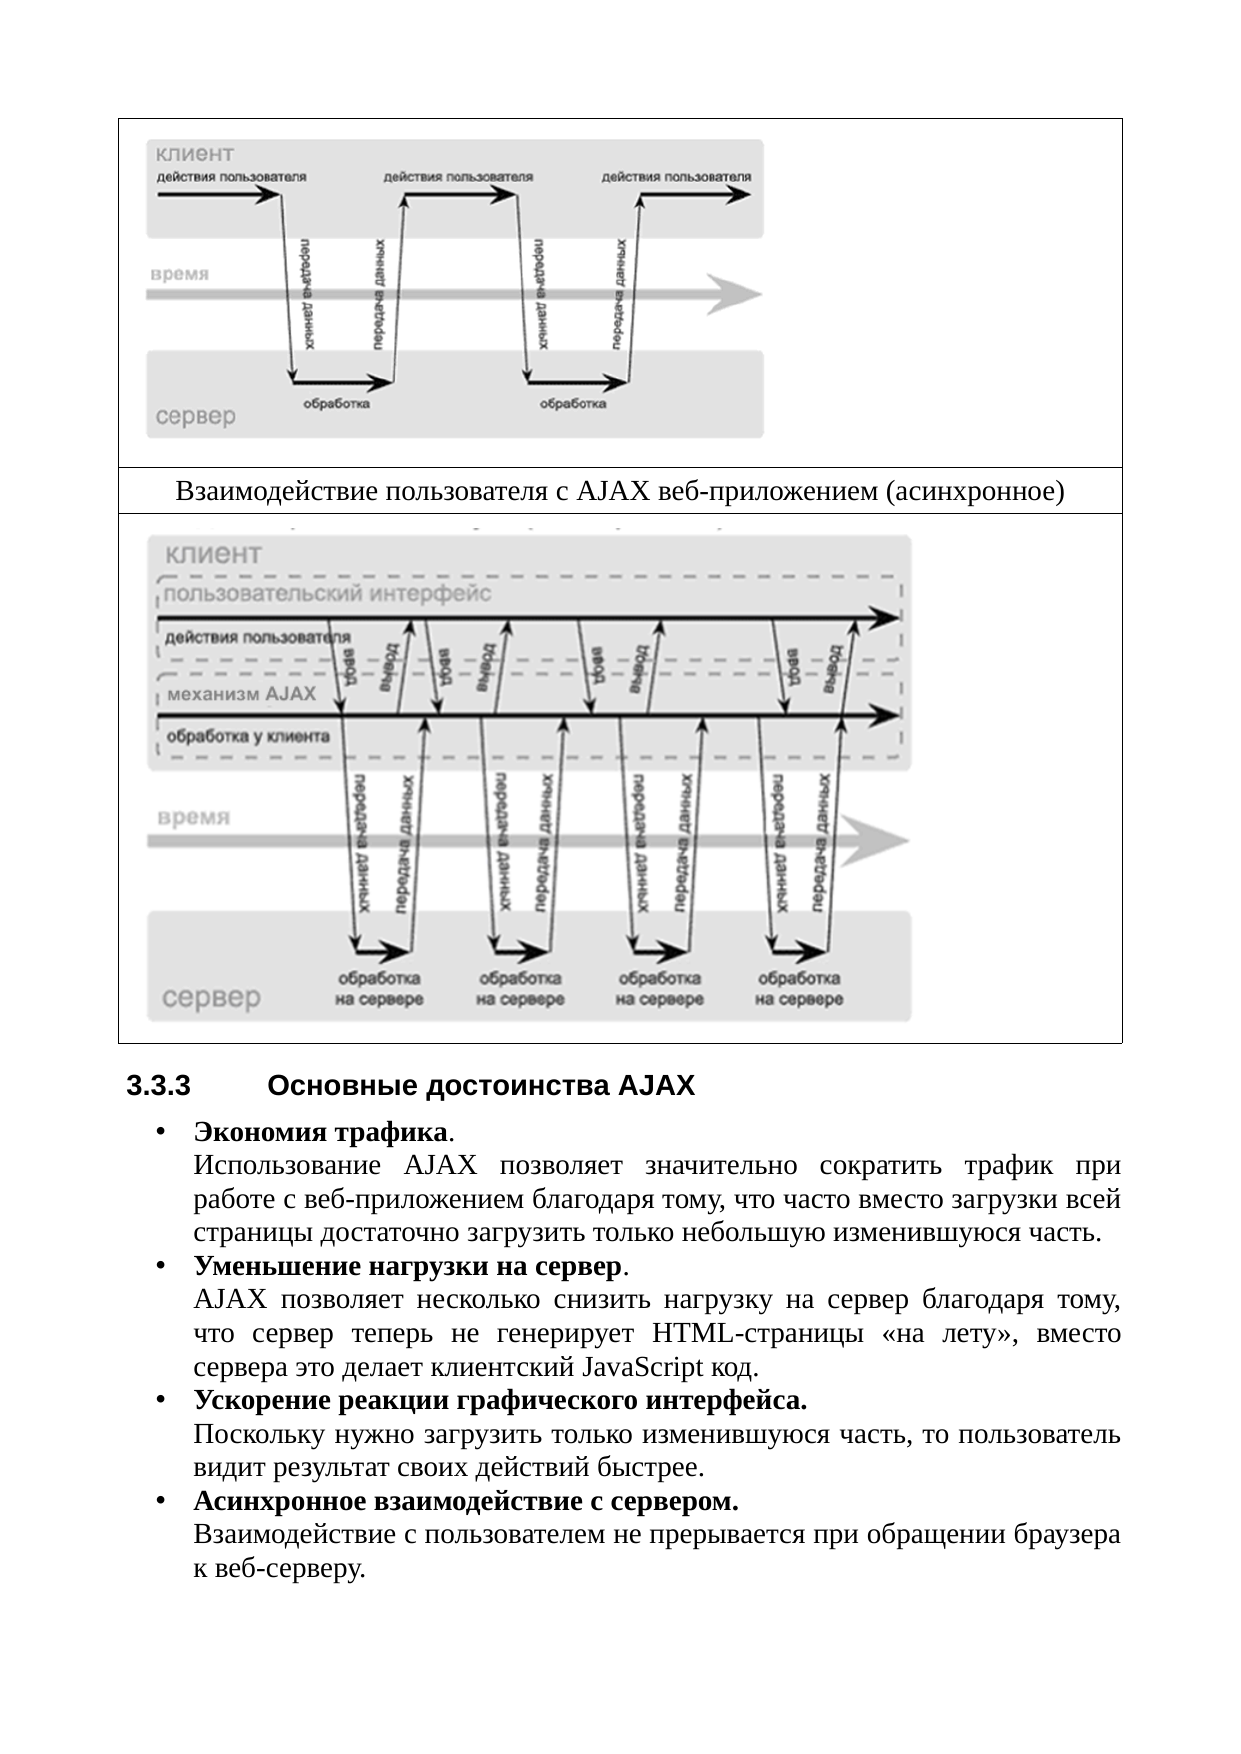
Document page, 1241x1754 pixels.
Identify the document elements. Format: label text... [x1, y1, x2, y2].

list Экономия трафика. [156, 1114, 1122, 1147]
table_cell [119, 514, 1122, 1043]
list Использование AJAX позволяет значительно сократить трафик при работе с веб-приложением благодаря тому, что часто вместо загрузки всей страницы достаточно загрузить только небольшую изменившуюся часть. [156, 1147, 1122, 1248]
list Ускорение реакции графического интерфейса. [156, 1382, 1122, 1416]
table_cell Взаимодействие пользователя с AJAX веб-приложением (асинхронное) [119, 468, 1122, 512]
subtitle Основные достоинства AJAX [118, 1068, 1122, 1101]
table_cell [119, 119, 1122, 467]
list Уменьшение нагрузки на сервер. [156, 1248, 1122, 1282]
list AJAX позволяет несколько снизить нагрузку на сервер благодаря тому, что сервер теперь не генерирует HTML-страницы «на лету», вместо сервера это делает клиентский JavaScript код. [156, 1282, 1122, 1382]
picture [140, 527, 924, 1028]
list Взаимодействие с пользователем не прерывается при обращении браузера к веб-серверу. [156, 1517, 1122, 1584]
list Поскольку нужно загрузить только изменившуюся часть, то пользователь видит результат своих действий быстрее. [156, 1416, 1122, 1483]
list Асинхронное взаимодействие с сервером. [156, 1483, 1122, 1517]
picture [140, 133, 776, 453]
